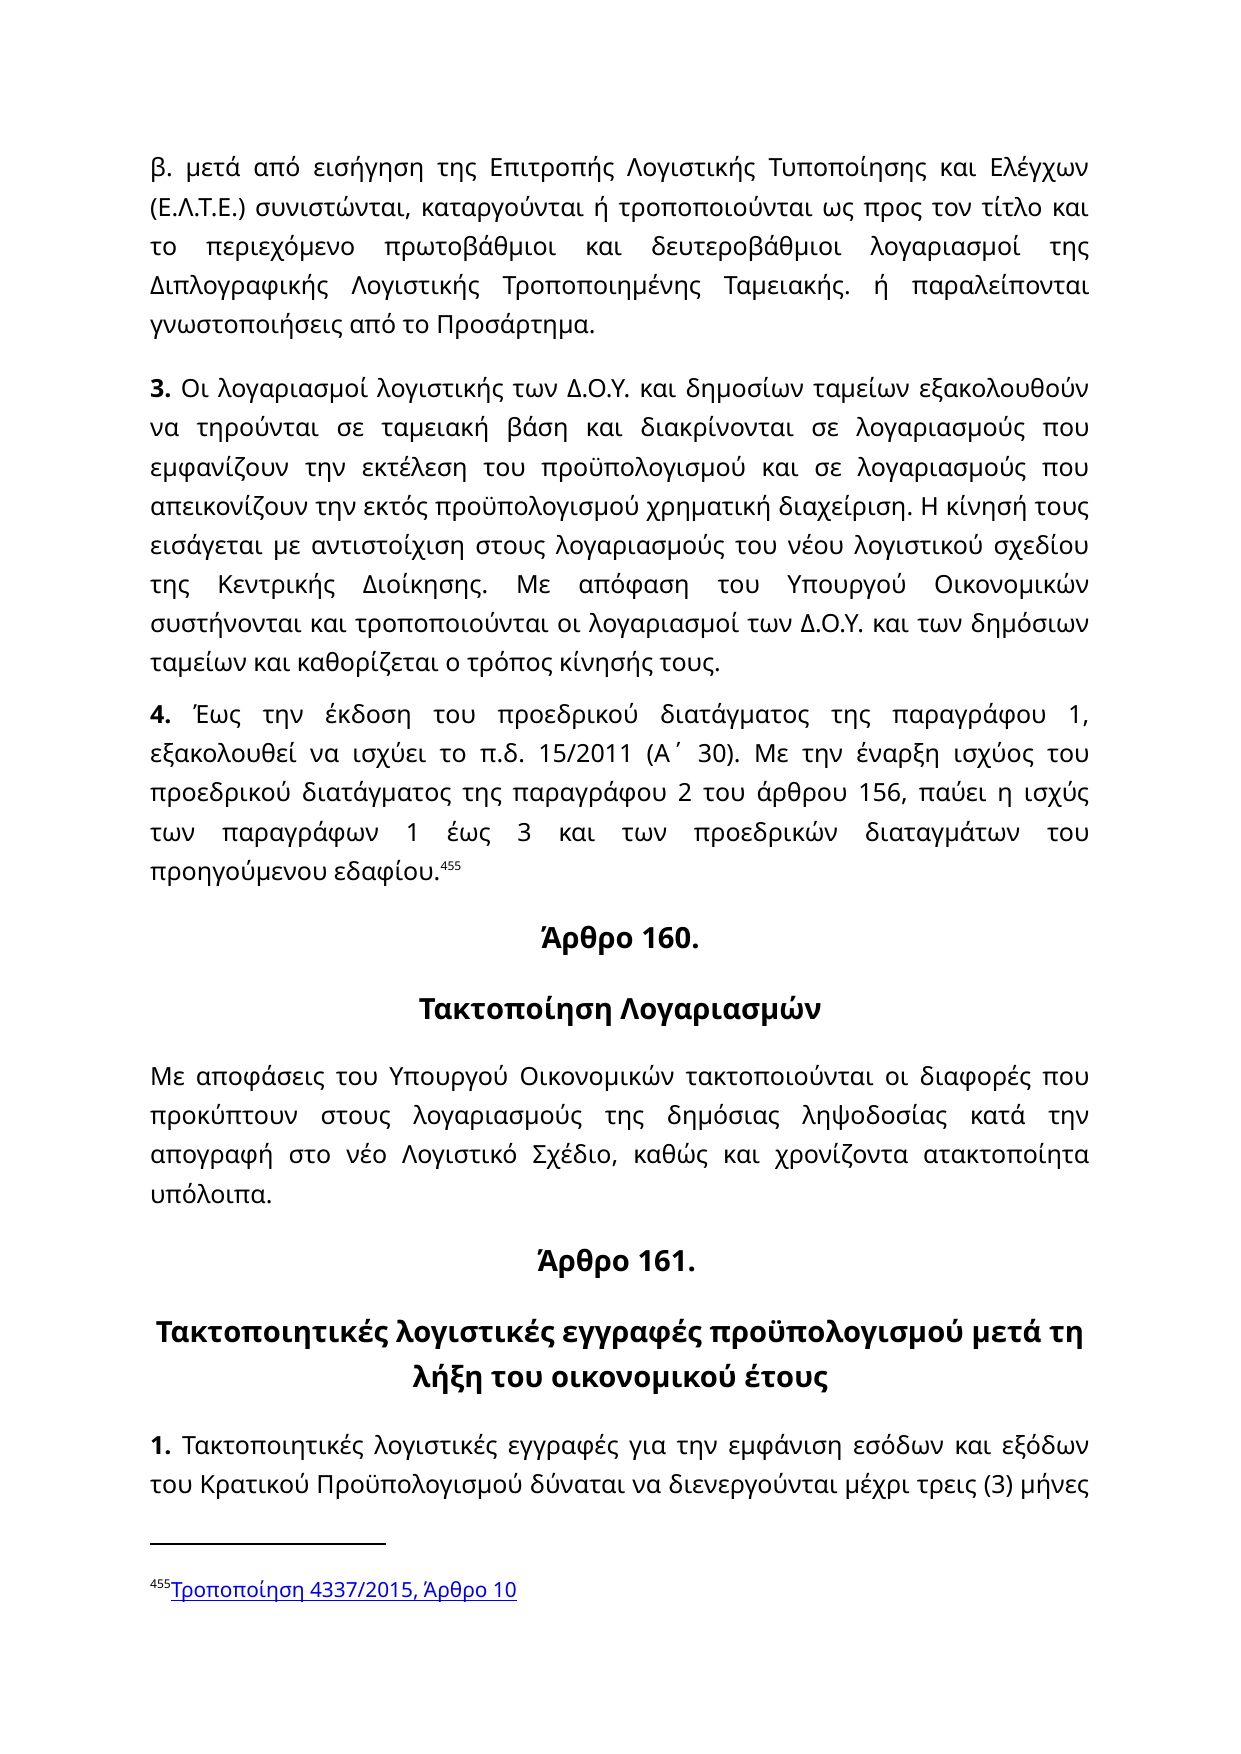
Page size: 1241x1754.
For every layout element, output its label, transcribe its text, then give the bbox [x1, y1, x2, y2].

text 1. Τακτοποιητικές λογιστικές εγγραφές για την εμφάνιση εσόδων και εξόδων του Κρατικού Προϋπολογισμού δύναται να διενεργούνται μέχρι τρεις (3) μήνες [150, 1427, 1090, 1501]
text 4. Έως την έκδοση του προεδρικού διατάγματος της παραγράφου 1, εξακολουθεί να ισχύει το π.δ. 15/2011 (Α΄ 30). Με την έναρξη ισχύος του προεδρικού διατάγματος της παραγράφου 2 του άρθρου 156, παύει η ισχύς των παραγράφων 1 έως 3 και των προεδρικών διαταγμάτων του προηγούμενου εδαφίου. [150, 697, 1090, 887]
text Τροποποίηση 4337/2015, Άρθρο 10 [150, 1576, 1090, 1604]
text Με αποφάσεις του Υπουργού Οικονομικών τακτοποιούνται οι διαφορές που προκύπτουν στους λογαριασμούς της δημόσιας ληψοδοσίας κατά την απογραφή στο νέο Λογιστικό Σχέδιο, καθώς και χρονίζοντα ατακτοποίητα υπόλοιπα. [150, 1059, 1090, 1210]
subtitle Τακτοποιητικές λογιστικές εγγραφές προϋπολογισμού μετά τη λήξη του οικονομικού έτους [150, 1311, 1090, 1396]
subtitle Τακτοποίηση Λογαριασμών [150, 988, 1090, 1028]
text β. μετά από εισήγηση της Επιτροπής Λογιστικής Τυποποίησης και Ελέγχων (Ε.Λ.Τ.Ε.) συνιστώνται, καταργούνται ή τροποποιούνται ως προς τον τίτλο και το περιεχόμενο πρωτοβάθμιοι και δευτεροβάθμιοι λογαριασμοί της Διπλογραφικής Λογιστικής Τροποποιημένης Ταμειακής. ή παραλείπονται γνωστοποιήσεις από το Προσάρτημα. [150, 150, 1090, 341]
text 3. Οι λογαριασμοί λογιστικής των Δ.Ο.Υ. και δημοσίων ταμείων εξακολουθούν να τηρούνται σε ταμειακή βάση και διακρίνονται σε λογαριασμούς που εμφανίζουν την εκτέλεση του προϋπολογισμού και σε λογαριασμούς που απεικονίζουν την εκτός προϋπολογισμού χρηματική διαχείριση. Η κίνησή τους εισάγεται με αντιστοίχιση στους λογαριασμούς του νέου λογιστικού σχεδίου της Κεντρικής Διοίκησης. Με απόφαση του Υπουργού Οικονομικών συστήνονται και τροποποιούνται οι λογαριασμοί των Δ.Ο.Υ. και των δημόσιων ταμείων και καθορίζεται ο τρόπος κίνησής τους. [150, 371, 1090, 679]
subtitle Άρθρο 160. [150, 917, 1090, 957]
subtitle Άρθρο 161. [150, 1240, 1090, 1280]
